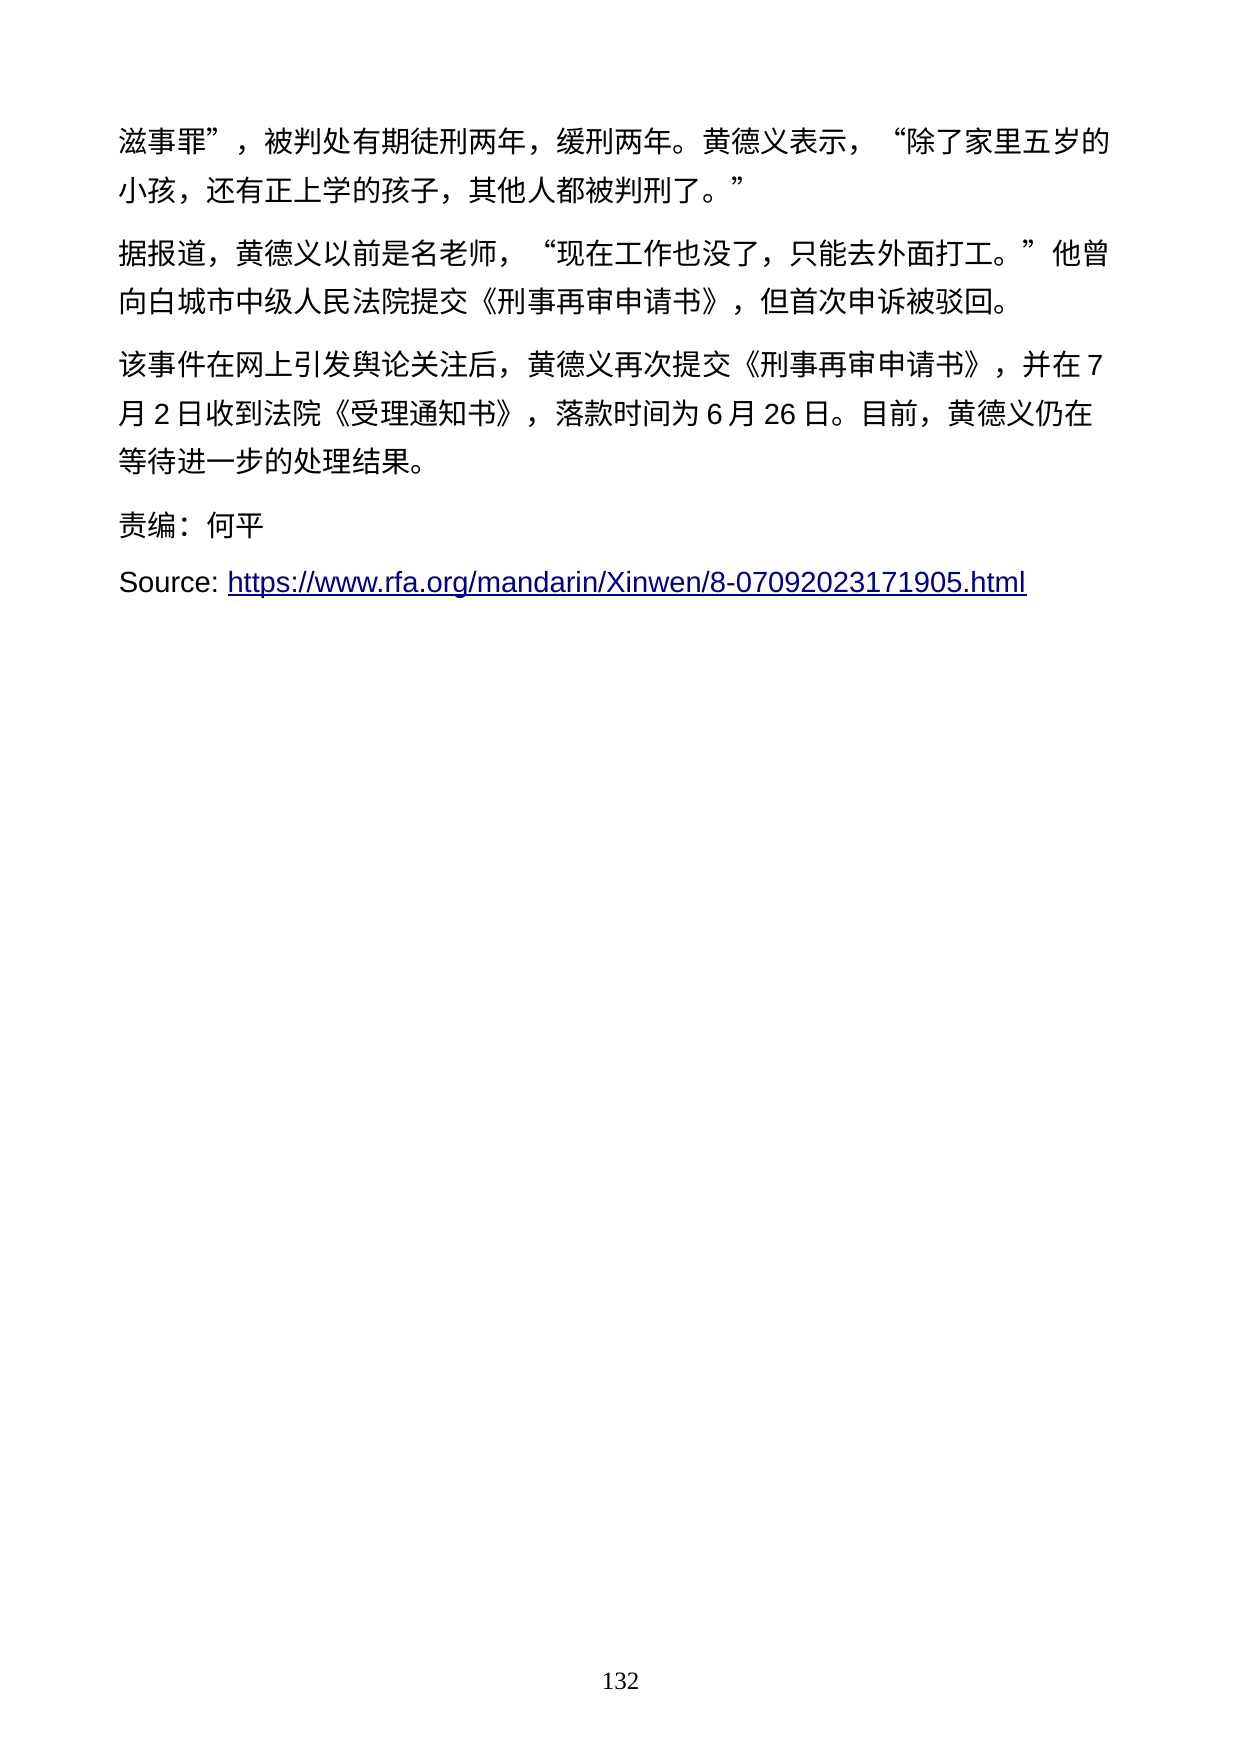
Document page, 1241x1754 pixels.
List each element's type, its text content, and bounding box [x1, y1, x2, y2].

text 据报道，黄德义以前是名老师，“现在工作也没了，只能去外面打工。”他曾向白城市中级人民法院提交《刑事再审申请书》，但首次申诉被驳回。 [118, 230, 1122, 321]
text Source: https://www.rfa.org/mandarin/Xinwen/8-07092023171905.html [118, 565, 1122, 599]
text 责编：何平 [118, 502, 1122, 544]
text 滋事罪”，被判处有期徒刑两年，缓刑两年。黄德义表示，“除了家里五岁的小孩，还有正上学的孩子，其他人都被判刑了。” [118, 118, 1122, 209]
text 该事件在网上引发舆论关注后，黄德义再次提交《刑事再审申请书》，并在7月2日收到法院《受理通知书》，落款时间为6月26日。目前，黄德义仍在等待进一步的处理结果。 [118, 342, 1122, 481]
